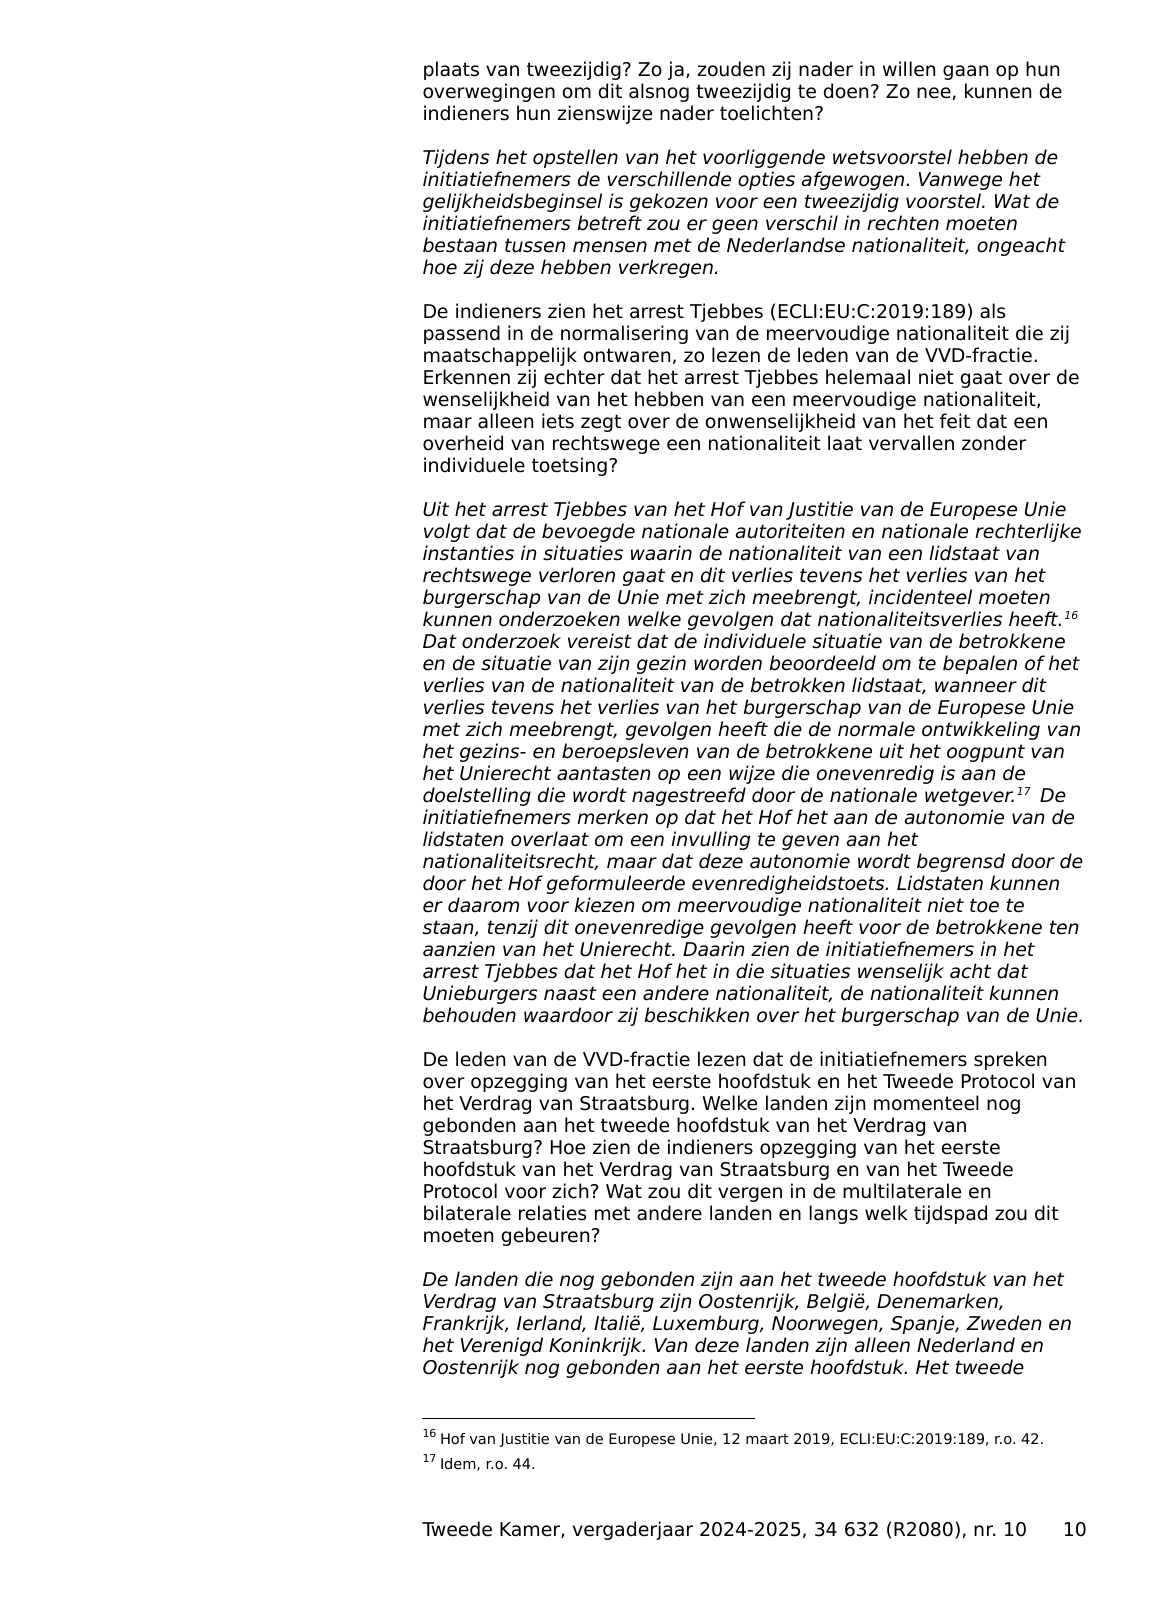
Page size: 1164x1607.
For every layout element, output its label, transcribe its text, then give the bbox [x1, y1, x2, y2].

text De indieners zien het arrest Tjebbes (ECLI:EU:C:2019:189) als passend in de normalisering van de meervoudige nationaliteit die zij maatschappelijk ontwaren, zo lezen de leden van de VVD-fractie. Erkennen zij echter dat het arrest Tjebbes helemaal niet gaat over de wenselijkheid van het hebben van een meervoudige nationaliteit, maar alleen iets zegt over de onwenselijkheid van het feit dat een overheid van rechtswege een nationaliteit laat vervallen zonder individuele toetsing? [422, 301, 1087, 477]
text De leden van de VVD-fractie lezen dat de initiatiefnemers spreken over opzegging van het eerste hoofdstuk en het Tweede Protocol van het Verdrag van Straatsburg. Welke landen zijn momenteel nog gebonden aan het tweede hoofdstuk van het Verdrag van Straatsburg? Hoe zien de indieners opzegging van het eerste hoofdstuk van het Verdrag van Straatsburg en van het Tweede Protocol voor zich? Wat zou dit vergen in de multilaterale en bilaterale relaties met andere landen en langs welk tijdspad zou dit moeten gebeuren? [422, 1049, 1087, 1247]
text plaats van tweezijdig? Zo ja, zouden zij nader in willen gaan op hun overwegingen om dit alsnog tweezijdig te doen? Zo nee, kunnen de indieners hun zienswijze nader toelichten? [422, 59, 1087, 125]
text Tijdens het opstellen van het voorliggende wetsvoorstel hebben de initiatiefnemers de verschillende opties afgewogen. Vanwege het gelijkheidsbeginsel is gekozen voor een tweezijdig voorstel. Wat de initiatiefnemers betreft zou er geen verschil in rechten moeten bestaan tussen mensen met de Nederlandse nationaliteit, ongeacht hoe zij deze hebben verkregen. [422, 147, 1087, 279]
text Uit het arrest Tjebbes van het Hof van Justitie van de Europese Unie volgt dat de bevoegde nationale autoriteiten en nationale rechterlijke instanties in situaties waarin de nationaliteit van een lidstaat van rechtswege verloren gaat en dit verlies tevens het verlies van het burgerschap van de Unie met zich meebrengt, incidenteel moeten kunnen onderzoeken welke gevolgen dat nationaliteitsverlies heeft. Dat onderzoek vereist dat de individuele situatie van de betrokkene en de situatie van zijn gezin worden beoordeeld om te bepalen of het verlies van de nationaliteit van de betrokken lidstaat, wanneer dit verlies tevens het verlies van het burgerschap van de Europese Unie met zich meebrengt, gevolgen heeft die de normale ontwikkeling van het gezins- en beroepsleven van de betrokkene uit het oogpunt van het Unierecht aantasten op een wijze die onevenredig is aan de doelstelling die wordt nagestreefd door de nationale wetgever. De initiatiefnemers merken op dat het Hof het aan de autonomie van de lidstaten overlaat om een invulling te geven aan het nationaliteitsrecht, maar dat deze autonomie wordt begrensd door de door het Hof geformuleerde evenredigheidstoets. Lidstaten kunnen er daarom voor kiezen om meervoudige nationaliteit niet toe te staan, tenzij dit onevenredige gevolgen heeft voor de betrokkene ten aanzien van het Unierecht. Daarin zien de initiatiefnemers in het arrest Tjebbes dat het Hof het in die situaties wenselijk acht dat Unieburgers naast een andere nationaliteit, de nationaliteit kunnen behouden waardoor zij beschikken over het burgerschap van de Unie. [422, 499, 1087, 1027]
text Hof van Justitie van de Europese Unie, 12 maart 2019, ECLI:EU:C:2019:189, r.o. 42. [422, 1427, 1087, 1449]
text Idem, r.o. 44. [422, 1452, 1087, 1474]
text De landen die nog gebonden zijn aan het tweede hoofdstuk van het Verdrag van Straatsburg zijn Oostenrijk, België, Denemarken, Frankrijk, Ierland, Italië, Luxemburg, Noorwegen, Spanje, Zweden en het Verenigd Koninkrijk. Van deze landen zijn alleen Nederland en Oostenrijk nog gebonden aan het eerste hoofdstuk. Het tweede [422, 1269, 1087, 1379]
